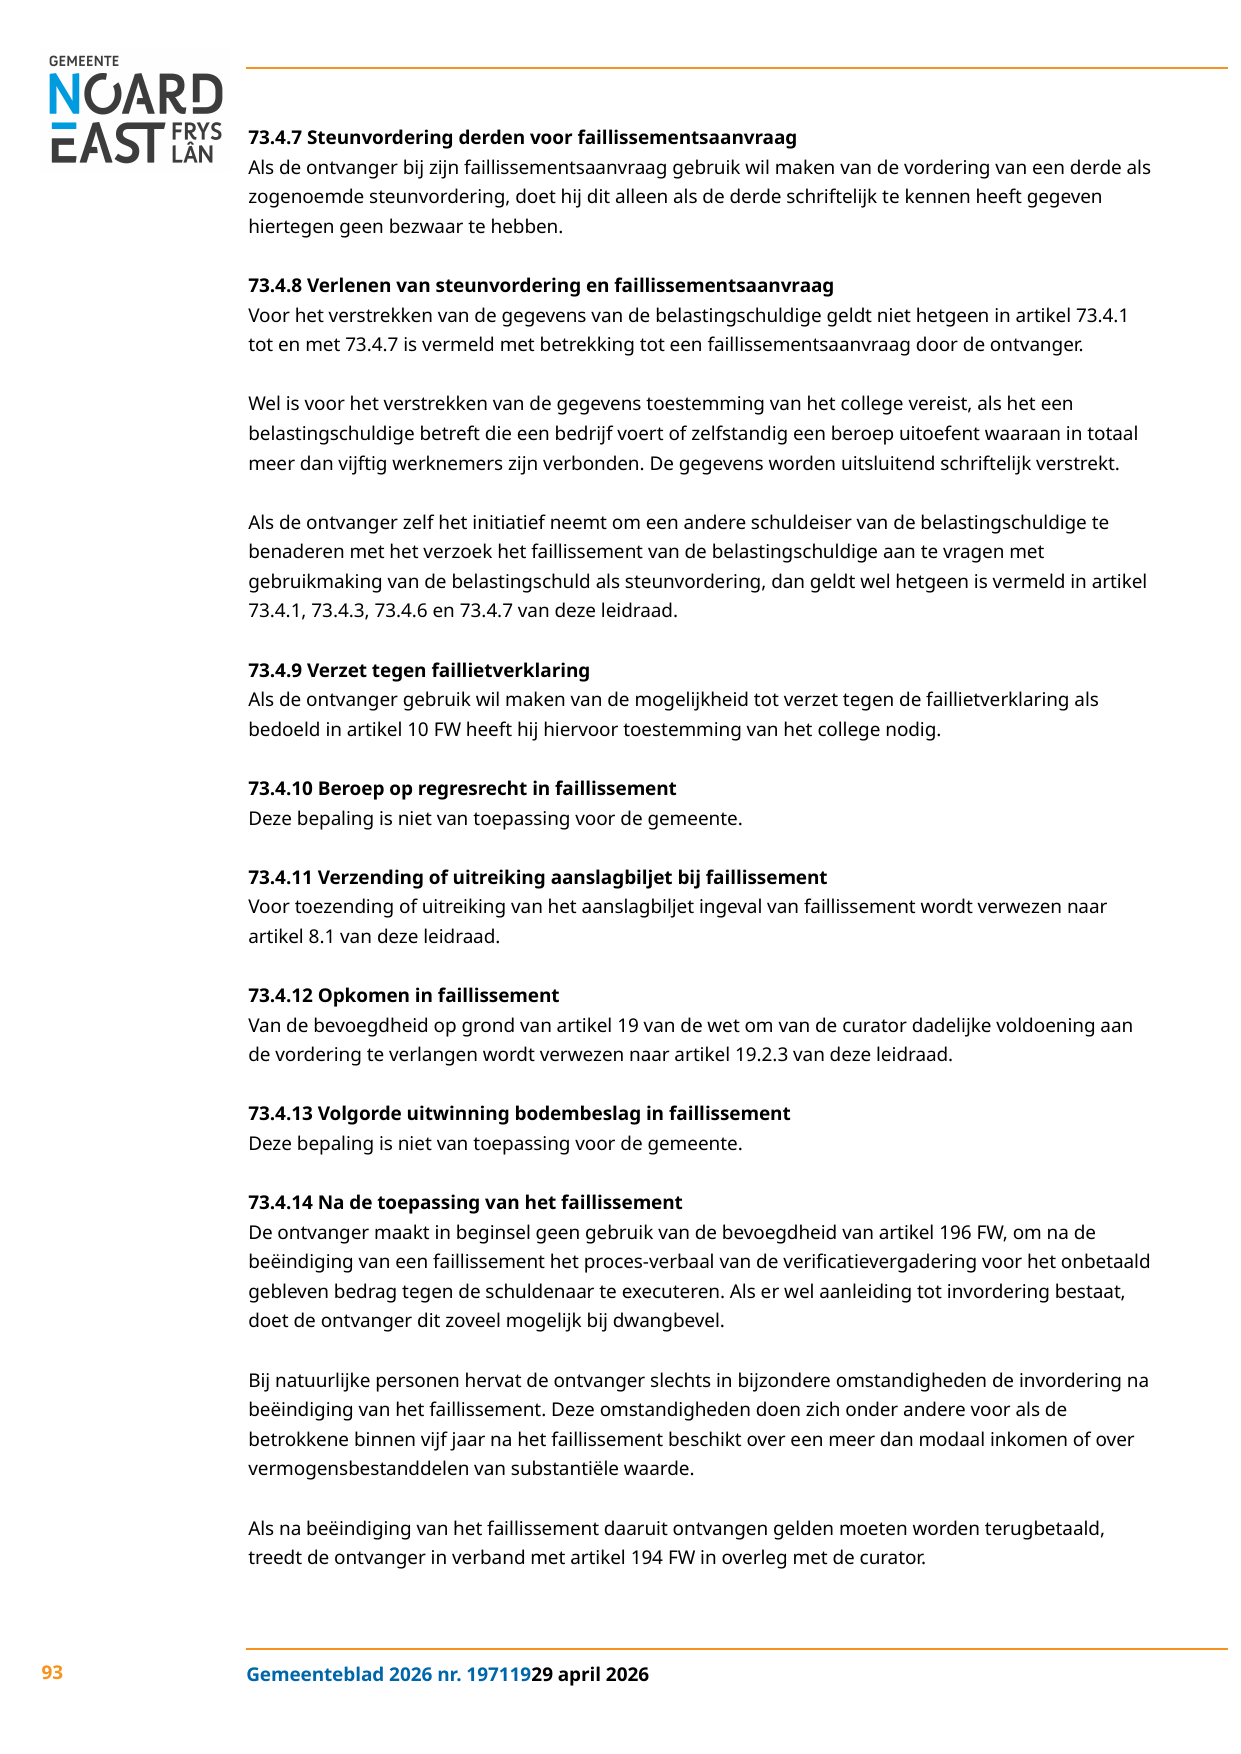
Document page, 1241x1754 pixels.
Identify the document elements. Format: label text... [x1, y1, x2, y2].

text 73.4.7 Steunvordering derden voor faillissementsaanvraag [248, 124, 1152, 150]
text 73.4.9 Verzet tegen faillietverklaring [248, 657, 1152, 683]
text Wel is voor het verstrekken van de gegevens toestemming van het college vereist, als het een belastingschuldige betreft die een bedrijf voert of zelfstandig een beroep uitoefent waaraan in totaal meer dan vijftig werknemers zijn verbonden. De gegevens worden uitsluitend schriftelijk verstrekt. [248, 391, 1152, 476]
text Bij natuurlijke personen hervat de ontvanger slechts in bijzondere omstandigheden de invordering na beëindiging van het faillissement. Deze omstandigheden doen zich onder andere voor als de betrokkene binnen vijf jaar na het faillissement beschikt over een meer dan modaal inkomen of over vermogensbestanddelen van substantiële waarde. [248, 1367, 1152, 1481]
text 73.4.8 Verlenen van steunvordering en faillissementsaanvraag [248, 272, 1152, 298]
picture [41, 47, 231, 172]
text 73.4.14 Na de toepassing van het faillissement [248, 1189, 1152, 1215]
text Als de ontvanger gebruik wil maken van de mogelijkheid tot verzet tegen de faillietverklaring als bedoeld in artikel 10 FW heeft hij hiervoor toestemming van het college nodig. [248, 686, 1152, 742]
text 73.4.13 Volgorde uitwinning bodembeslag in faillissement [248, 1101, 1152, 1126]
text De ontvanger maakt in beginsel geen gebruik van de bevoegdheid van artikel 196 FW, om na de beëindiging van een faillissement het proces-verbaal van de verificatievergadering voor het onbetaald gebleven bedrag tegen de schuldenaar te executeren. Als er wel aanleiding tot invordering bestaat, doet de ontvanger dit zoveel mogelijk bij dwangbevel. [248, 1219, 1152, 1333]
text Voor het verstrekken van de gegevens van de belastingschuldige geldt niet hetgeen in artikel 73.4.1 tot en met 73.4.7 is vermeld met betrekking tot een faillissementsaanvraag door de ontvanger. [248, 302, 1152, 357]
text Voor toezending of uitreiking van het aanslagbiljet ingeval van faillissement wordt verwezen naar artikel 8.1 van deze leidraad. [248, 893, 1152, 949]
text Als de ontvanger zelf het initiatief neemt om een andere schuldeiser van de belastingschuldige te benaderen met het verzoek het faillissement van de belastingschuldige aan te vragen met gebruikmaking van de belastingschuld als steunvordering, dan geldt wel hetgeen is vermeld in artikel 73.4.1, 73.4.3, 73.4.6 en 73.4.7 van deze leidraad. [248, 509, 1152, 623]
text Als na beëindiging van het faillissement daaruit ontvangen gelden moeten worden terugbetaald, treedt de ontvanger in verband met artikel 194 FW in overleg met de curator. [248, 1515, 1152, 1570]
text 73.4.10 Beroep op regresrecht in faillissement [248, 775, 1152, 801]
text Deze bepaling is niet van toepassing voor de gemeente. [248, 805, 1152, 831]
text Van de bevoegdheid op grond van artikel 19 van de wet om van de curator dadelijke voldoening aan de vordering te verlangen wordt verwezen naar artikel 19.2.3 van deze leidraad. [248, 1012, 1152, 1067]
text 73.4.11 Verzending of uitreiking aanslagbiljet bij faillissement [248, 864, 1152, 890]
text Als de ontvanger bij zijn faillissementsaanvraag gebruik wil maken van de vordering van een derde als zogenoemde steunvordering, doet hij dit alleen als de derde schriftelijk te kennen heeft gegeven hiertegen geen bezwaar te hebben. [248, 154, 1152, 239]
text 73.4.12 Opkomen in faillissement [248, 982, 1152, 1008]
text Deze bepaling is niet van toepassing voor de gemeente. [248, 1130, 1152, 1156]
